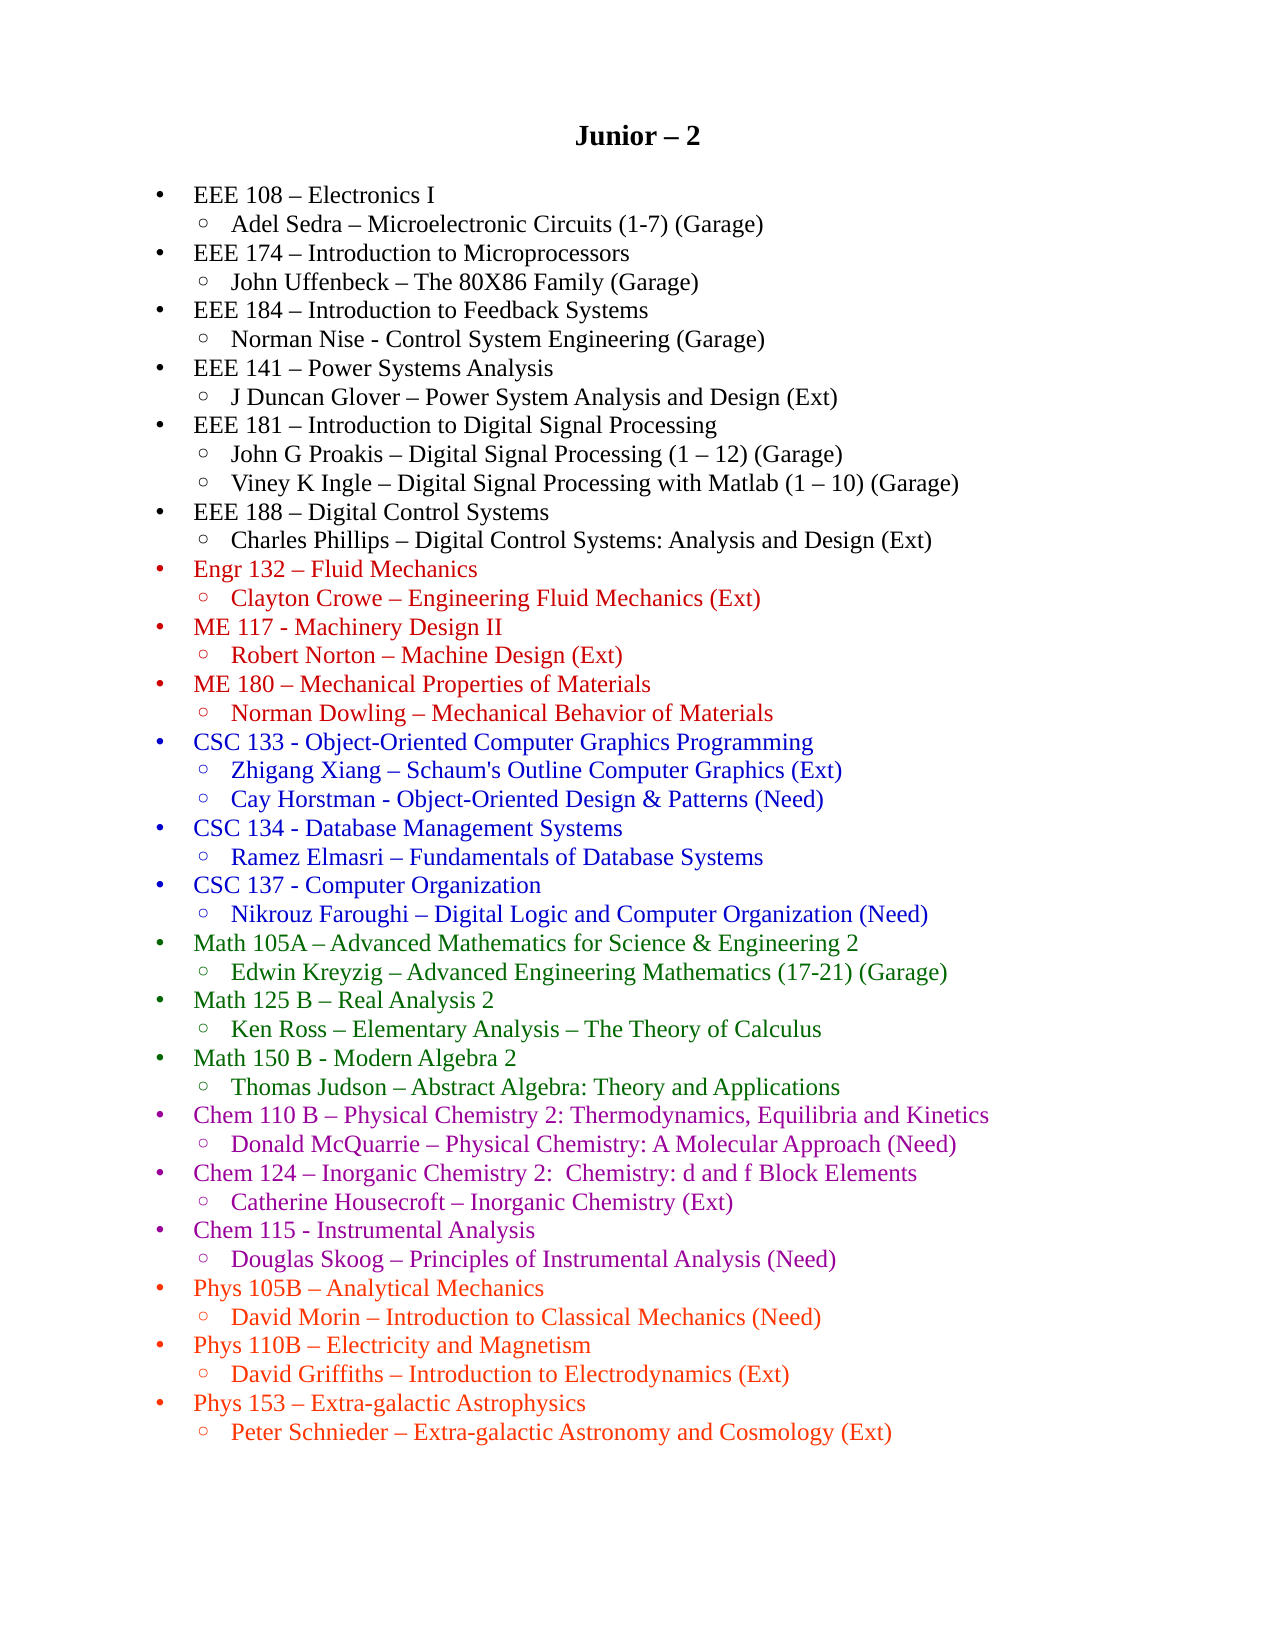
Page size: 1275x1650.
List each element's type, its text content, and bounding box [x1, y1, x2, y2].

list EEE 141 – Power Systems Analysis [156, 353, 1157, 382]
list Catherine Housecroft – Inorganic Chemistry (Ext) [193, 1187, 1157, 1215]
list Engr 132 – Fluid Mechanics [156, 554, 1157, 583]
list ME 180 – Mechanical Properties of Materials [156, 669, 1157, 698]
list Donald McQuarrie – Physical Chemistry: A Molecular Approach (Need) [193, 1129, 1157, 1158]
list David Griffiths – Introduction to Electrodynamics (Ext) [193, 1359, 1157, 1388]
list Phys 105B – Analytical Mechanics [156, 1273, 1157, 1302]
list EEE 108 – Electronics I [156, 180, 1157, 209]
list Robert Norton – Machine Design (Ext) [193, 640, 1157, 669]
list Douglas Skoog – Principles of Instrumental Analysis (Need) [193, 1244, 1157, 1273]
list ME 117 - Machinery Design II [156, 612, 1157, 640]
list Viney K Ingle – Digital Signal Processing with Matlab (1 – 10) (Garage) [193, 468, 1157, 497]
list EEE 184 – Introduction to Feedback Systems [156, 295, 1157, 324]
list Cay Horstman - Object-Oriented Design & Patterns (Need) [193, 784, 1157, 813]
list Math 125 B – Real Analysis 2 [156, 985, 1157, 1014]
list J Duncan Glover – Power System Analysis and Design (Ext) [193, 382, 1157, 410]
list EEE 181 – Introduction to Digital Signal Processing [156, 410, 1157, 439]
list EEE 174 – Introduction to Microprocessors [156, 238, 1157, 267]
list Peter Schnieder – Extra-galactic Astronomy and Cosmology (Ext) [193, 1417, 1157, 1445]
list CSC 137 - Computer Organization [156, 870, 1157, 899]
list Chem 124 – Inorganic Chemistry 2: Chemistry: d and f Block Elements [156, 1158, 1157, 1187]
list Norman Nise - Control System Engineering (Garage) [193, 324, 1157, 353]
list Chem 115 - Instrumental Analysis [156, 1215, 1157, 1244]
list Math 150 B - Modern Algebra 2 [156, 1043, 1157, 1072]
list Phys 110B – Electricity and Magnetism [156, 1330, 1157, 1359]
list Norman Dowling – Mechanical Behavior of Materials [193, 698, 1157, 727]
list Clayton Crowe – Engineering Fluid Mechanics (Ext) [193, 583, 1157, 612]
text Junior – 2 [118, 118, 1157, 152]
list David Morin – Introduction to Classical Mechanics (Need) [193, 1302, 1157, 1330]
list John Uffenbeck – The 80X86 Family (Garage) [193, 267, 1157, 295]
list Charles Phillips – Digital Control Systems: Analysis and Design (Ext) [193, 525, 1157, 554]
list Phys 153 – Extra-galactic Astrophysics [156, 1388, 1157, 1417]
list Zhigang Xiang – Schaum's Outline Computer Graphics (Ext) [193, 755, 1157, 784]
list CSC 134 - Database Management Systems [156, 813, 1157, 842]
list CSC 133 - Object-Oriented Computer Graphics Programming [156, 727, 1157, 755]
list Ramez Elmasri – Fundamentals of Database Systems [193, 842, 1157, 870]
list Ken Ross – Elementary Analysis – The Theory of Calculus [193, 1014, 1157, 1043]
list Math 105A – Advanced Mathematics for Science & Engineering 2 [156, 928, 1157, 957]
list Chem 110 B – Physical Chemistry 2: Thermodynamics, Equilibria and Kinetics [156, 1100, 1157, 1129]
list Edwin Kreyzig – Advanced Engineering Mathematics (17-21) (Garage) [193, 957, 1157, 985]
list Nikrouz Faroughi – Digital Logic and Computer Organization (Need) [193, 899, 1157, 928]
list John G Proakis – Digital Signal Processing (1 – 12) (Garage) [193, 439, 1157, 468]
list EEE 188 – Digital Control Systems [156, 497, 1157, 525]
list Adel Sedra – Microelectronic Circuits (1-7) (Garage) [193, 209, 1157, 238]
list Thomas Judson – Abstract Algebra: Theory and Applications [193, 1072, 1157, 1100]
